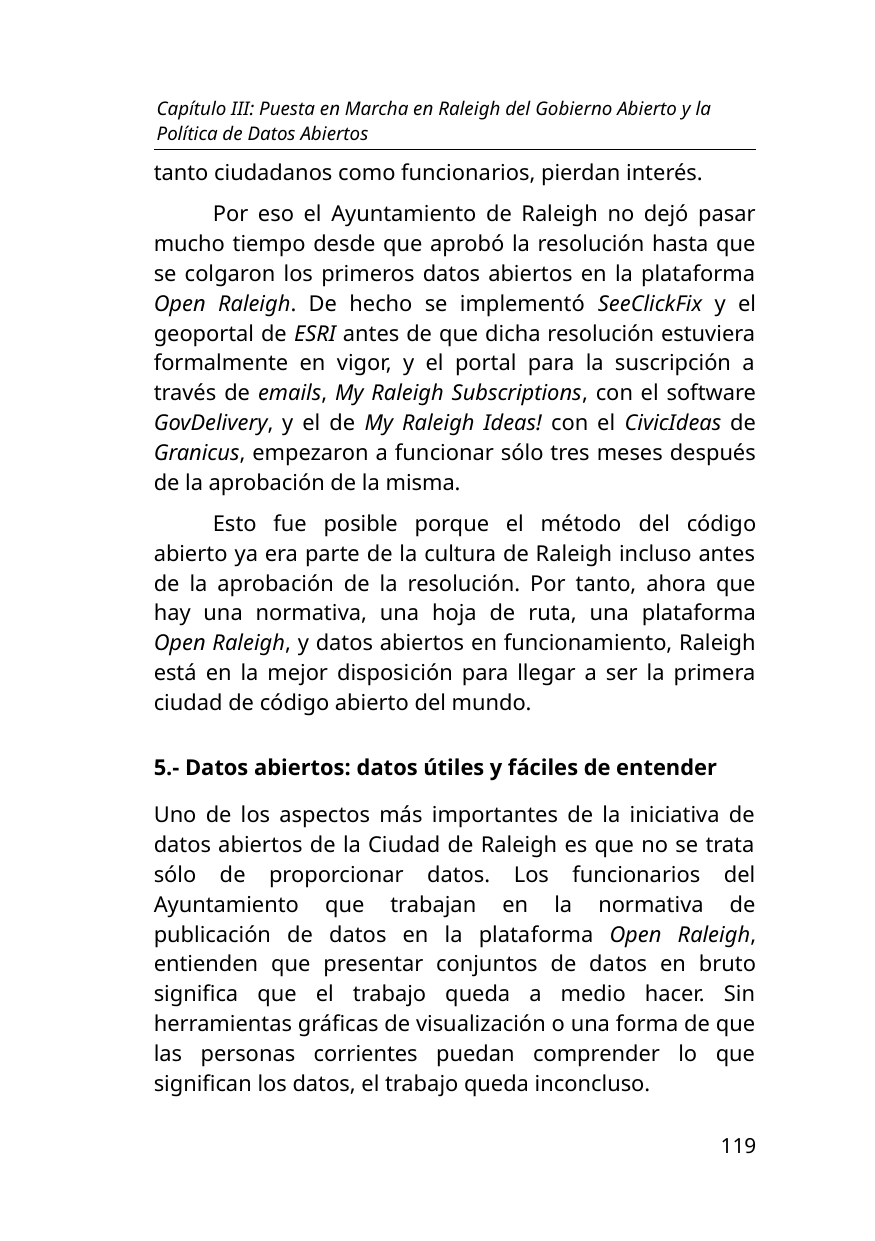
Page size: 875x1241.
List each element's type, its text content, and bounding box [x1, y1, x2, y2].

text Uno de los aspectos más importantes de la iniciativa de datos abiertos de la Ciudad de Raleigh es que no se trata sólo de proporcionar datos. Los funcionarios del Ayuntamiento que trabajan en la normativa de publicación de datos en la plata­forma Open Raleigh, entienden que presentar conjuntos de da­tos en bruto significa que el trabajo queda a medio hacer. Sin herramientas gráficas de visualización o una forma de que las personas corrientes puedan comprender lo que significan los datos, el trabajo queda inconcluso. [153, 799, 756, 1097]
text Esto fue posible porque el método del código abierto ya era parte de la cultura de Raleigh incluso antes de la aproba­ción de la resolución. Por tanto, ahora que hay una normati­va, una hoja de ruta, una plataforma Open Raleigh, y datos abiertos en funcionamiento, Raleigh está en la mejor disposi­ción para llegar a ser la primera ciudad de código abierto del mundo. [153, 508, 756, 717]
text Por eso el Ayuntamiento de Raleigh no dejó pasar mu­cho tiempo desde que aprobó la resolución hasta que se col­garon los primeros datos abiertos en la plataforma Open Raleigh. De hecho se implementó SeeClickFix y el geoportal de ESRI antes de que dicha resolución estuviera formalmente en vigor, y el portal para la suscripción a través de emails, My Raleigh Subscriptions, con el software GovDelivery, y el de My Raleigh Ideas! con el CivicIdeas de Granicus, empezaron a fun­cionar sólo tres meses después de la aprobación de la misma. [153, 198, 756, 496]
text tanto ciudadanos como funciona­rios, pierdan interés. [153, 157, 756, 187]
subtitle 5.- Datos abiertos: datos útiles y fáciles de entender [153, 752, 756, 782]
